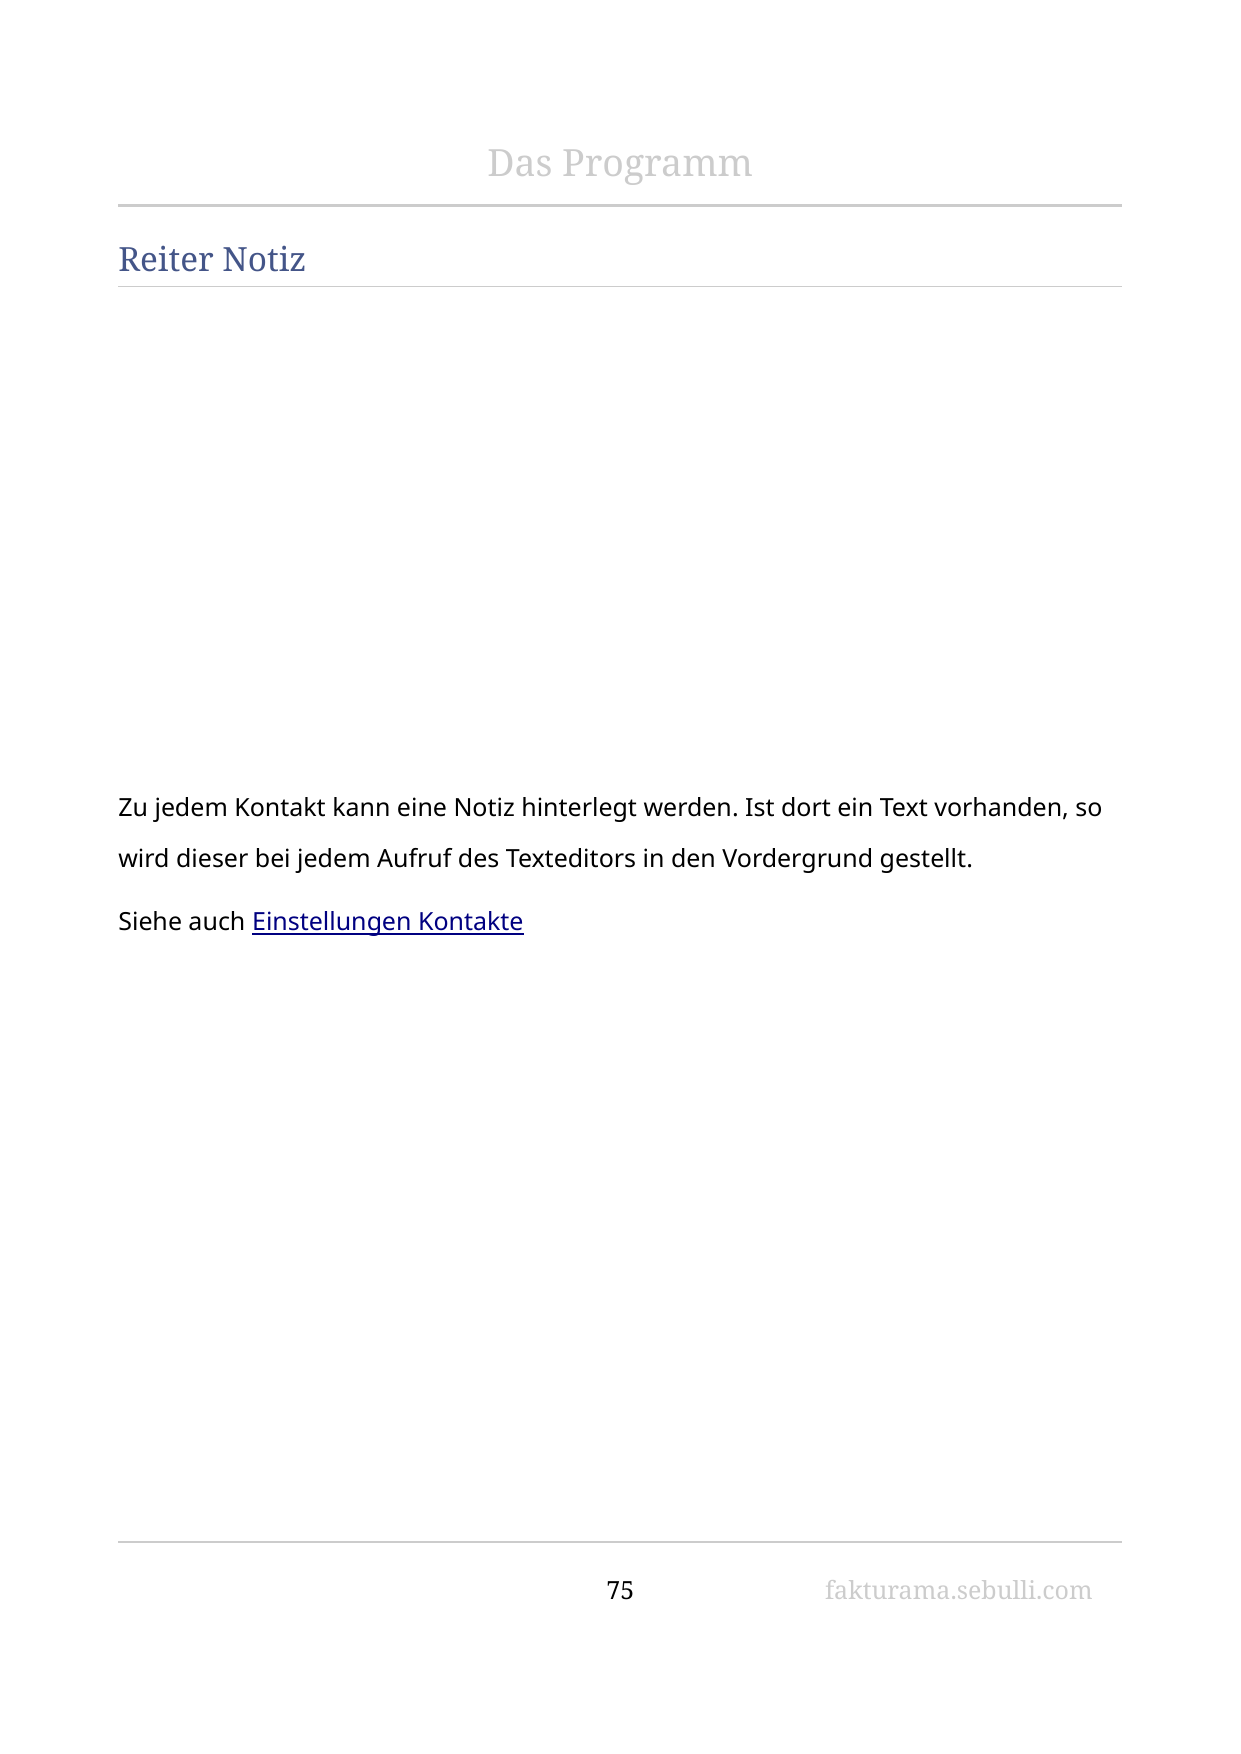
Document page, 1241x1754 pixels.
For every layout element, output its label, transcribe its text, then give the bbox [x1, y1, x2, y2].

text Siehe auch Einstellungen Kontakte [118, 904, 1122, 938]
text Zu jedem Kontakt kann eine Notiz hinterlegt werden. Ist dort ein Text vorhanden, so wird dieser bei jedem Aufruf des Texteditors in den Vordergrund gestellt. [118, 789, 1122, 874]
subtitle Reiter Notiz [118, 236, 1122, 286]
